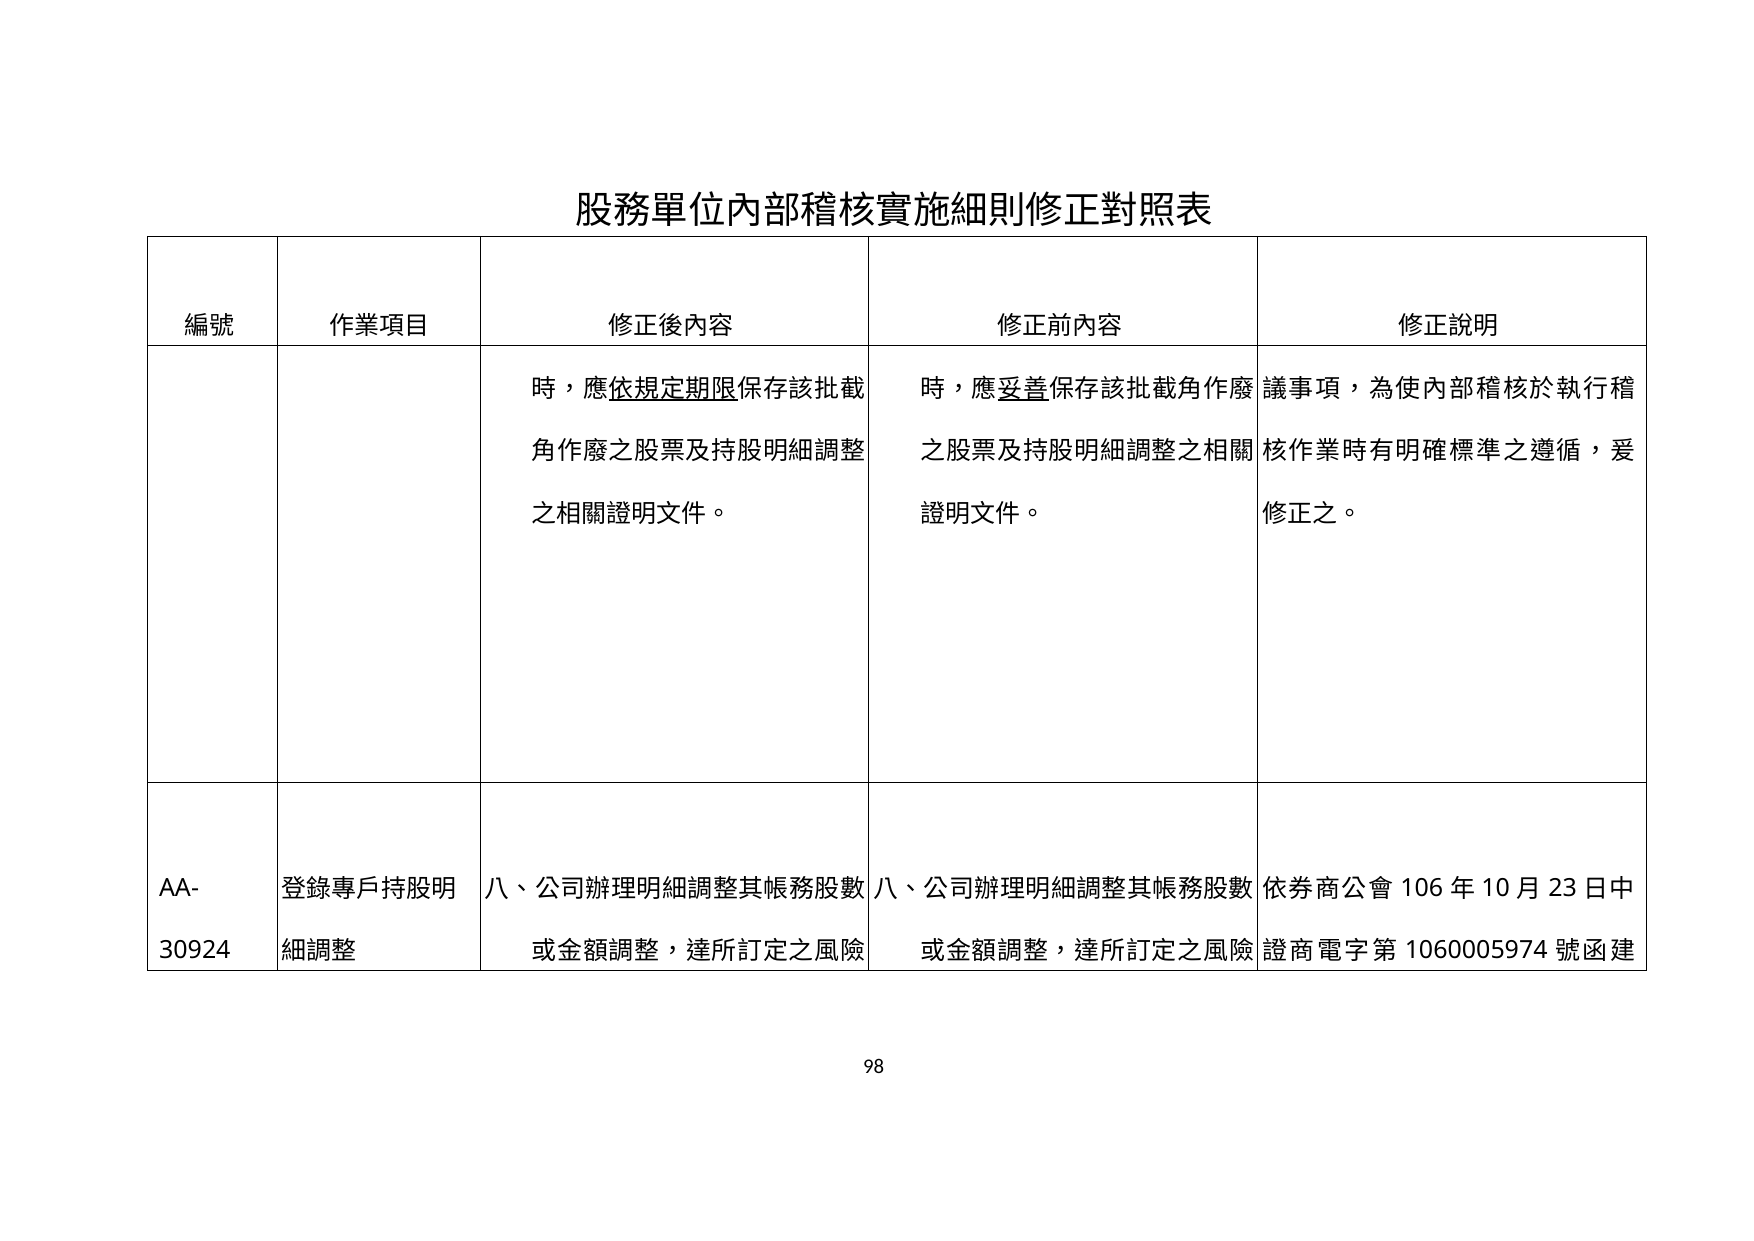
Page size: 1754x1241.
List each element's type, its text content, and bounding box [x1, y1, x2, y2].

table_cell [278, 346, 480, 782]
table_cell 作業項目 [278, 237, 480, 345]
table_cell 議事項，為使內部稽核於執行稽核作業時有明確標準之遵循，爰修正之。 [1258, 346, 1646, 782]
table_cell 時，應依規定期限保存該批截角作廢之股票及持股明細調整之相關證明文件。 [481, 346, 868, 782]
table_cell 修正說明 [1258, 237, 1646, 345]
table_cell 時，應妥善保存該批截角作廢之股票及持股明細調整之相關證明文件。 [869, 346, 1257, 782]
table_cell [148, 346, 277, 782]
table_cell 修正前內容 [869, 237, 1257, 345]
table_cell 八、公司辦理明細調整其帳務股數或金額調整，達所訂定之風險 [481, 783, 868, 970]
table_cell 八、公司辦理明細調整其帳務股數或金額調整，達所訂定之風險 [869, 783, 1257, 970]
table_cell 編號 [148, 237, 277, 345]
table_cell 登錄專戶持股明細調整 [278, 783, 480, 970]
table_cell 修正後內容 [481, 237, 868, 345]
table_cell AA-30924 [148, 783, 277, 970]
table_cell 依券商公會106年10月23日中證商電字第1060005974號函建 [1258, 783, 1646, 970]
table_header 股務單位內部稽核實施細則修正對照表 [148, 157, 1646, 236]
